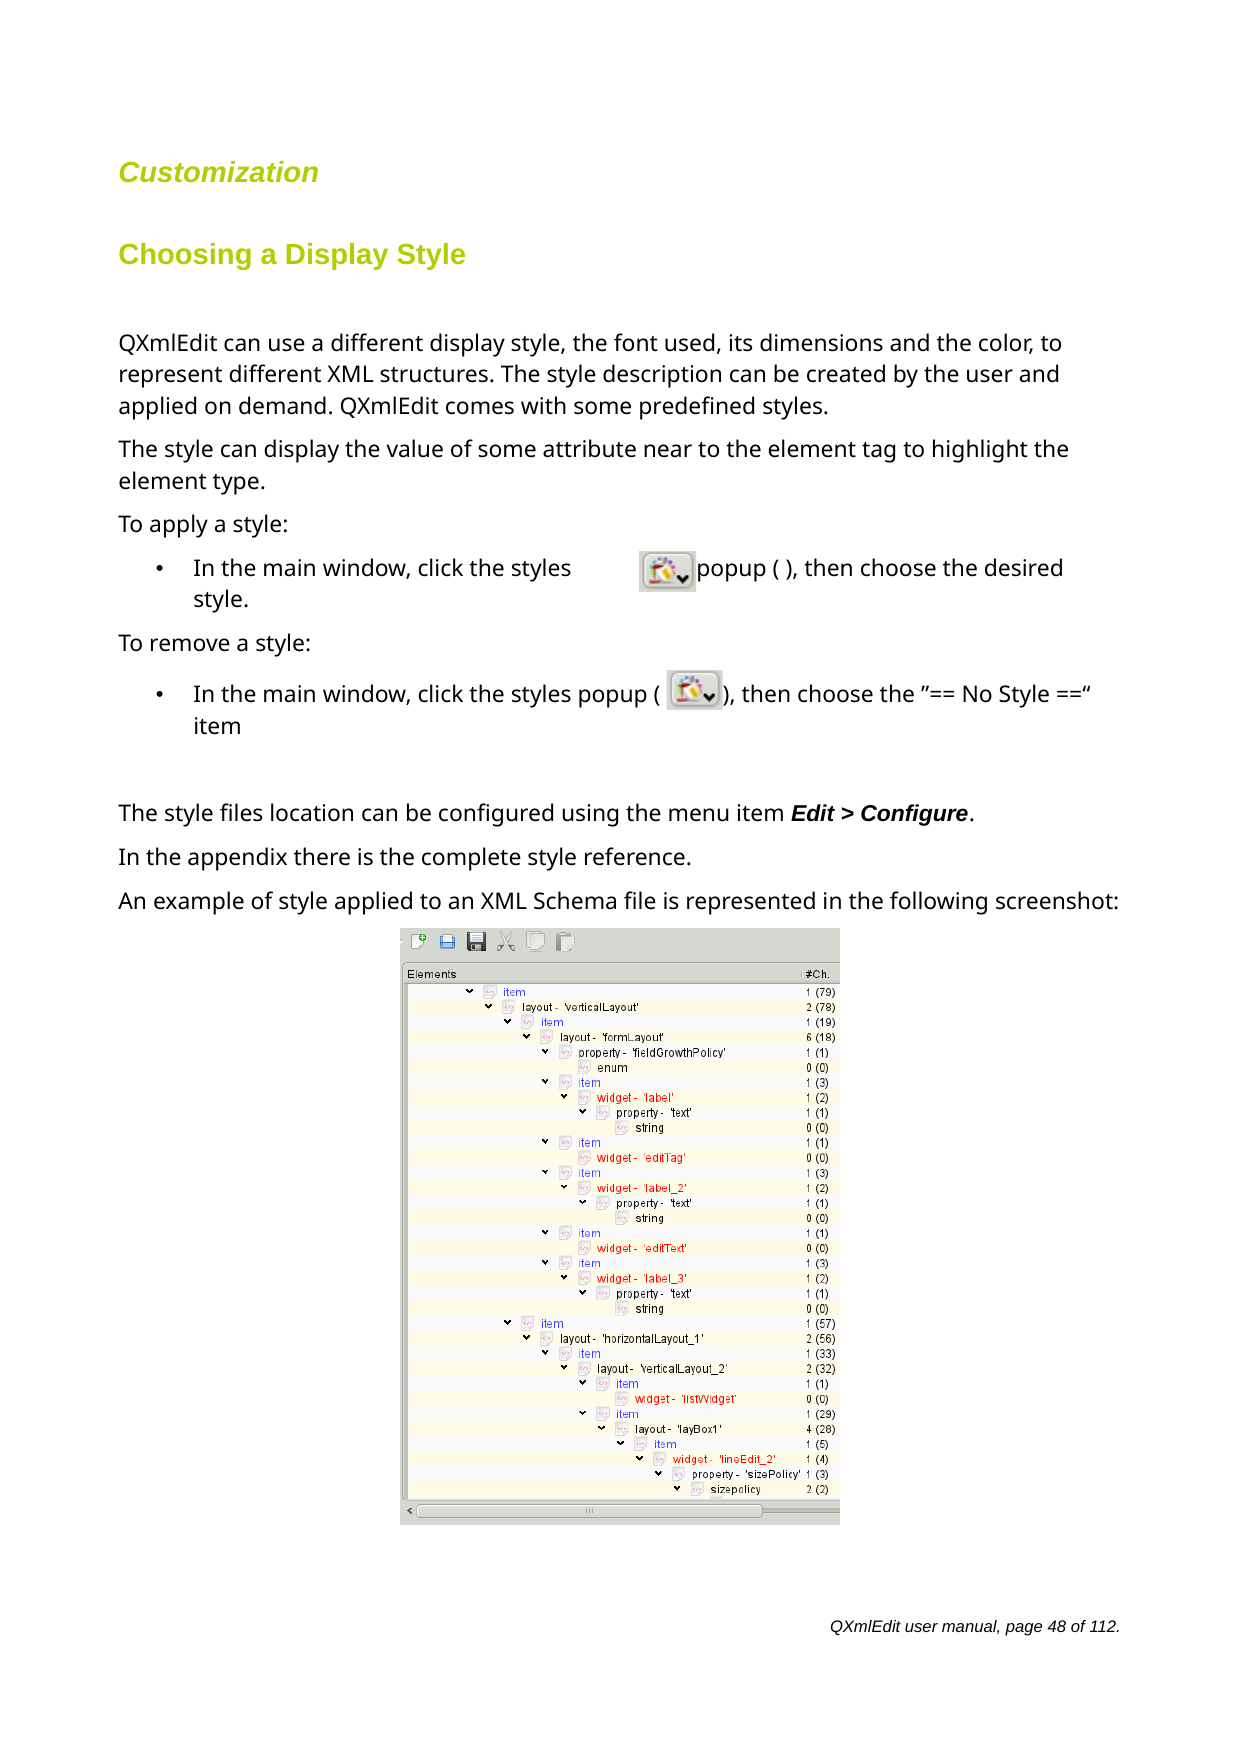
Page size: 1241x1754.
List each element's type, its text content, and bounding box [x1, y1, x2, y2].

picture [400, 928, 840, 1525]
text In the appendix there is the complete style reference. [118, 841, 1122, 872]
text The style files location can be configured using the menu item Edit > Configure. [118, 797, 1122, 828]
text The style can display the value of some attribute near to the element tag to highlight the element type. [118, 433, 1122, 496]
text To remove a style: [118, 627, 1122, 658]
subtitle Choosing a Display Style [118, 237, 1122, 271]
picture [638, 551, 697, 592]
text QXmlEdit can use a different display style, the font used, its dimensions and the color, to represent different XML structures. The style description can be created by the user and applied on demand. QXmlEdit comes with some predefined styles. [118, 327, 1122, 421]
list In the main window, click the styles popup ( ), then choose the desired style. [156, 552, 1122, 614]
text An example of style applied to an XML Schema file is represented in the following screenshot: [118, 884, 1122, 916]
subtitle Customization [118, 155, 1122, 188]
text To apply a style: [118, 508, 1122, 539]
picture [666, 670, 723, 710]
list In the main window, click the styles popup ( ), then choose the ”== No Style ==“ item [156, 671, 1122, 741]
